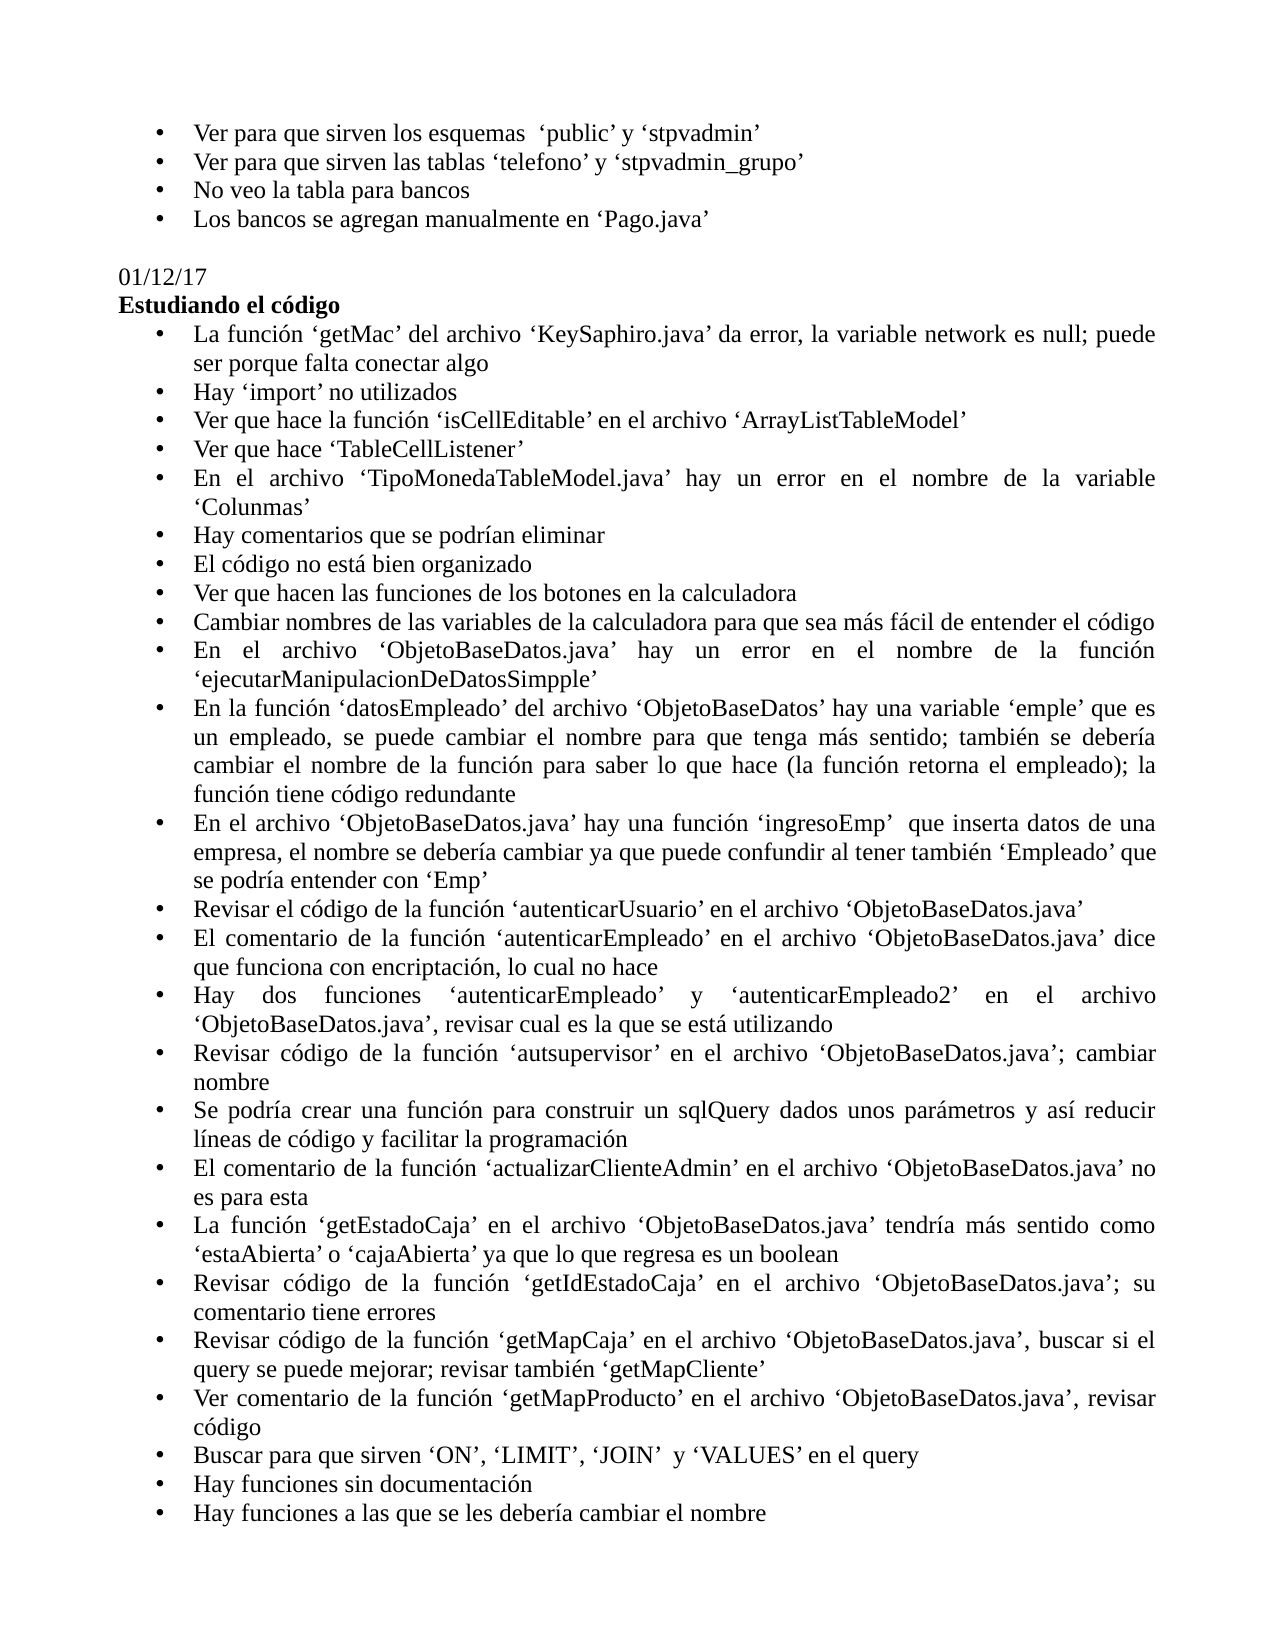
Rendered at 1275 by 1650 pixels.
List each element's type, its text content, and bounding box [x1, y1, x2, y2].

list El comentario de la función ‘autenticarEmpleado’ en el archivo ‘ObjetoBaseDatos.java’ dice que funciona con encriptación, lo cual no hace [156, 923, 1157, 981]
list En la función ‘datosEmpleado’ del archivo ‘ObjetoBaseDatos’ hay una variable ‘emple’ que es un empleado, se puede cambiar el nombre para que tenga más sentido; también se debería cambiar el nombre de la función para saber lo que hace (la función retorna el empleado); la función tiene código redundante [156, 693, 1157, 808]
list La función ‘getMac’ del archivo ‘KeySaphiro.java’ da error, la variable network es null; puede ser porque falta conectar algo [156, 319, 1157, 377]
list Hay dos funciones ‘autenticarEmpleado’ y ‘autenticarEmpleado2’ en el archivo ‘ObjetoBaseDatos.java’, revisar cual es la que se está utilizando [156, 981, 1157, 1038]
list El comentario de la función ‘actualizarClienteAdmin’ en el archivo ‘ObjetoBaseDatos.java’ no es para esta [156, 1153, 1157, 1211]
list Se podría crear una función para construir un sqlQuery dados unos parámetros y así reducir líneas de código y facilitar la programación [156, 1096, 1157, 1153]
list Hay ‘import’ no utilizados [156, 377, 1157, 406]
list Revisar el código de la función ‘autenticarUsuario’ en el archivo ‘ObjetoBaseDatos.java’ [156, 894, 1157, 923]
list Hay comentarios que se podrían eliminar [156, 521, 1157, 549]
list En el archivo ‘ObjetoBaseDatos.java’ hay un error en el nombre de la función ‘ejecutarManipulacionDeDatosSimpple’ [156, 636, 1157, 693]
list La función ‘getEstadoCaja’ en el archivo ‘ObjetoBaseDatos.java’ tendría más sentido como ‘estaAbierta’ o ‘cajaAbierta’ ya que lo que regresa es un boolean [156, 1211, 1157, 1268]
list En el archivo ‘ObjetoBaseDatos.java’ hay una función ‘ingresoEmp’ que inserta datos de una empresa, el nombre se debería cambiar ya que puede confundir al tener también ‘Empleado’ que se podría entender con ‘Emp’ [156, 808, 1157, 894]
list Hay funciones sin documentación [156, 1469, 1157, 1498]
list Ver para que sirven los esquemas ‘public’ y ‘stpvadmin’ [156, 118, 1157, 147]
list Buscar para que sirven ‘ON’, ‘LIMIT’, ‘JOIN’ y ‘VALUES’ en el query [156, 1441, 1157, 1469]
list Ver para que sirven las tablas ‘telefono’ y ‘stpvadmin_grupo’ [156, 147, 1157, 176]
list El código no está bien organizado [156, 549, 1157, 578]
list Ver que hace ‘TableCellListener’ [156, 434, 1157, 463]
list Revisar código de la función ‘getMapCaja’ en el archivo ‘ObjetoBaseDatos.java’, buscar si el query se puede mejorar; revisar también ‘getMapCliente’ [156, 1326, 1157, 1383]
list Revisar código de la función ‘autsupervisor’ en el archivo ‘ObjetoBaseDatos.java’; cambiar nombre [156, 1038, 1157, 1096]
list No veo la tabla para bancos [156, 176, 1157, 204]
list Ver comentario de la función ‘getMapProducto’ en el archivo ‘ObjetoBaseDatos.java’, revisar código [156, 1383, 1157, 1441]
list Cambiar nombres de las variables de la calculadora para que sea más fácil de entender el código [156, 607, 1157, 636]
list Revisar código de la función ‘getIdEstadoCaja’ en el archivo ‘ObjetoBaseDatos.java’; su comentario tiene errores [156, 1268, 1157, 1326]
list Hay funciones a las que se les debería cambiar el nombre [156, 1498, 1157, 1527]
text 01/12/17 [118, 262, 1157, 291]
text Estudiando el código [118, 291, 1157, 319]
list Los bancos se agregan manualmente en ‘Pago.java’ [156, 204, 1157, 233]
list En el archivo ‘TipoMonedaTableModel.java’ hay un error en el nombre de la variable ‘Colunmas’ [156, 463, 1157, 521]
list Ver que hacen las funciones de los botones en la calculadora [156, 578, 1157, 607]
list Ver que hace la función ‘isCellEditable’ en el archivo ‘ArrayListTableModel’ [156, 406, 1157, 434]
